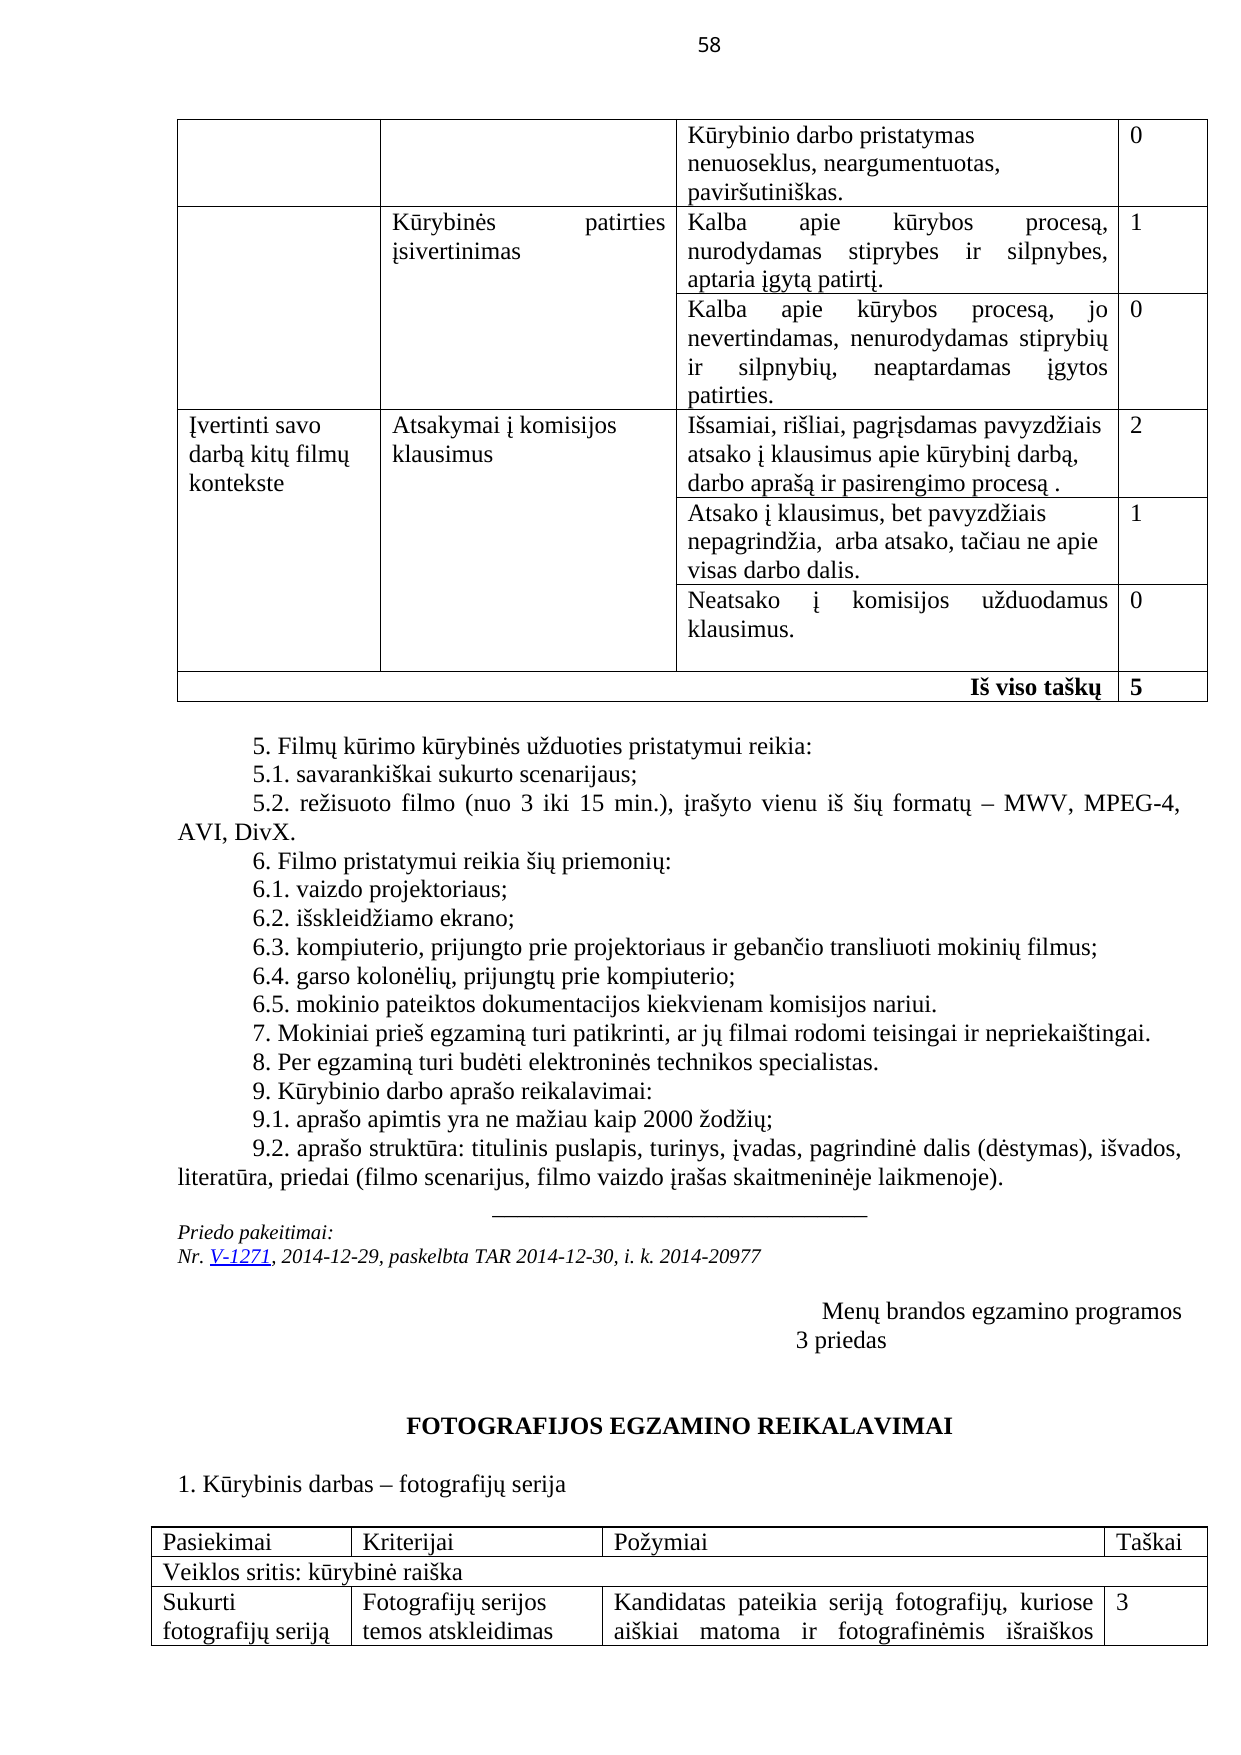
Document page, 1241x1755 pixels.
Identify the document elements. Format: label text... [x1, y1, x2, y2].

table_cell Iš viso taškų [178, 672, 1118, 701]
text Menų brandos egzamino programos [177, 1296, 1182, 1325]
text Priedo pakeitimai: [177, 1219, 1182, 1244]
table_cell 0 [1119, 294, 1207, 409]
table_cell Atsako į klausimus, bet pavyzdžiais nepagrindžia, arba atsako, tačiau ne apie visas darbo dalis. [677, 498, 1118, 584]
table_cell 0 [1119, 120, 1207, 206]
text 6. Filmo pristatymui reikia šių priemonių: [177, 846, 1182, 874]
table_cell 2 [1119, 410, 1207, 497]
table_cell Veiklos sritis: kūrybinė raiška [152, 1557, 1207, 1586]
text 6.2. išskleidžiamo ekrano; [177, 903, 1182, 932]
table_cell 1 [1119, 207, 1207, 293]
table_cell Išsamiai, rišliai, pagrįsdamas pavyzdžiais atsako į klausimus apie kūrybinį darbą, darbo aprašą ir pasirengimo procesą . [677, 410, 1118, 497]
table_header Taškai [1105, 1528, 1207, 1556]
text 7. Mokiniai prieš egzaminą turi patikrinti, ar jų filmai rodomi teisingai ir nepriekaištingai. [177, 1018, 1182, 1047]
table_cell Kūrybinės patirties įsivertinimas [381, 207, 676, 409]
table_cell Kūrybinio darbo pristatymas nenuoseklus, neargumentuotas, paviršutiniškas. [677, 120, 1118, 206]
text 6.3. kompiuterio, prijungto prie projektoriaus ir gebančio transliuoti mokinių filmus; [177, 932, 1182, 961]
text 6.4. garso kolonėlių, prijungtų prie kompiuterio; [177, 961, 1182, 989]
table_cell 1 [1119, 498, 1207, 584]
table_header Požymiai [603, 1528, 1104, 1556]
text 6.5. mokinio pateiktos dokumentacijos kiekvienam komisijos nariui. [177, 989, 1182, 1018]
text 5.1. savarankiškai sukurto scenarijaus; [177, 759, 1182, 788]
table_cell Atsakymai į komisijos klausimus [381, 410, 676, 671]
table_header Kriterijai [352, 1528, 602, 1556]
table_cell Sukurti fotografijų seriją [152, 1587, 351, 1644]
table_cell 3 [1105, 1587, 1207, 1644]
text 9.1. aprašo apimtis yra ne mažiau kaip 2000 žodžių; [177, 1104, 1182, 1133]
table_cell Kandidatas pateikia seriją fotografijų, kuriose aiškiai matoma ir fotografinėmis išraiškos [603, 1587, 1104, 1644]
text FOTOGRAFIJOS EGZAMINO REIKALAVIMAI [177, 1411, 1182, 1440]
table_cell 0 [1119, 585, 1207, 671]
text 3 priedas [177, 1325, 1182, 1354]
text 6.1. vaizdo projektoriaus; [177, 874, 1182, 903]
table_header Pasiekimai [152, 1528, 351, 1556]
table_cell [381, 120, 676, 206]
text 9.2. aprašo struktūra: titulinis puslapis, turinys, įvadas, pagrindinė dalis (dėstymas), išvados, literatūra, priedai (filmo scenarijus, filmo vaizdo įrašas skaitmeninėje laikmenoje). [177, 1133, 1182, 1191]
text 8. Per egzaminą turi budėti elektroninės technikos specialistas. [177, 1047, 1182, 1076]
text Nr. V-1271, 2014-12-29, paskelbta TAR 2014-12-30, i. k. 2014-20977 [177, 1244, 1182, 1268]
table_cell [178, 120, 380, 206]
table_cell Įvertinti savo darbą kitų filmų kontekste [178, 410, 380, 671]
table_cell Neatsako į komisijos užduodamus klausimus. [677, 585, 1118, 671]
table_cell [178, 207, 380, 409]
text ______________________________ [177, 1191, 1182, 1219]
table_cell Kalba apie kūrybos procesą, jo nevertindamas, nenurodydamas stiprybių ir silpnybių, neaptardamas įgytos patirties. [677, 294, 1118, 409]
text 5. Filmų kūrimo kūrybinės užduoties pristatymui reikia: [177, 731, 1182, 759]
table_cell 5 [1119, 672, 1207, 701]
text 9. Kūrybinio darbo aprašo reikalavimai: [177, 1076, 1182, 1104]
text 5.2. režisuoto filmo (nuo 3 iki 15 min.), įrašyto vienu iš šių formatų – MWV, MPEG-4, AVI, DivX. [177, 788, 1182, 846]
table_cell Kalba apie kūrybos procesą, nurodydamas stiprybes ir silpnybes, aptaria įgytą patirtį. [677, 207, 1118, 293]
text 1. Kūrybinis darbas – fotografijų serija [177, 1469, 1182, 1498]
table_cell Fotografijų serijos temos atskleidimas [352, 1587, 602, 1644]
